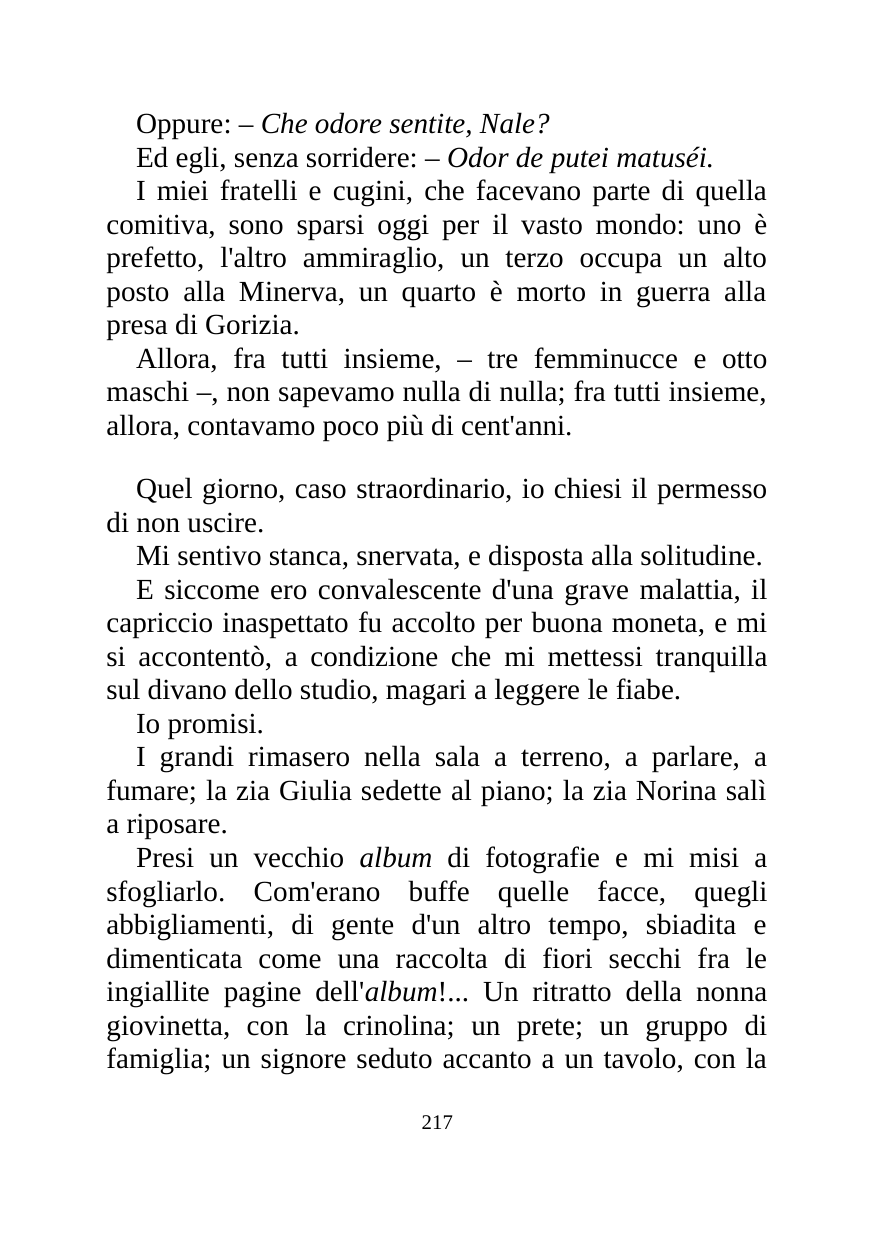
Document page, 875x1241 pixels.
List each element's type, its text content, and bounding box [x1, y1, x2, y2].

text I grandi rimasero nella sala a terreno, a parlare, a fumare; la zia Giulia sedette al piano; la zia Norina salì a riposare. [106, 739, 768, 840]
text I miei fratelli e cugini, che facevano parte di quella comitiva, sono sparsi oggi per il vasto mondo: uno è prefetto, l'altro ammiraglio, un terzo occupa un alto posto alla Minerva, un quarto è morto in guerra alla presa di Gorizia. [106, 173, 768, 341]
text Oppure: – Che odore sentite, Nale? [106, 106, 768, 140]
text Ed egli, senza sorridere: – Odor de putei matuséi. [106, 140, 768, 173]
text Presi un vecchio album di fotografie e mi misi a sfogliarlo. Com'erano buffe quelle facce, quegli abbigliamenti, di gente d'un altro tempo, sbiadita e dimenticata come una raccolta di fiori secchi fra le ingiallite pagine dell'album!... Un ritratto della nonna giovinetta, con la crinolina; un prete; un gruppo di famiglia; un signore seduto accanto a un tavolo, con la [106, 840, 768, 1075]
text Mi sentivo stanca, snervata, e disposta alla solitudine. [106, 538, 768, 572]
text E siccome ero convalescente d'una grave malattia, il capriccio inaspettato fu accolto per buona moneta, e mi si accontentò, a condizione che mi mettessi tranquilla sul divano dello studio, magari a leggere le fiabe. [106, 572, 768, 706]
text Quel giorno, caso straordinario, io chiesi il permesso di non uscire. [106, 471, 768, 538]
text Io promisi. [106, 706, 768, 739]
text Allora, fra tutti insieme, – tre femminucce e otto maschi –, non sapevamo nulla di nulla; fra tutti insieme, allora, contavamo poco più di cent'anni. [106, 341, 768, 442]
